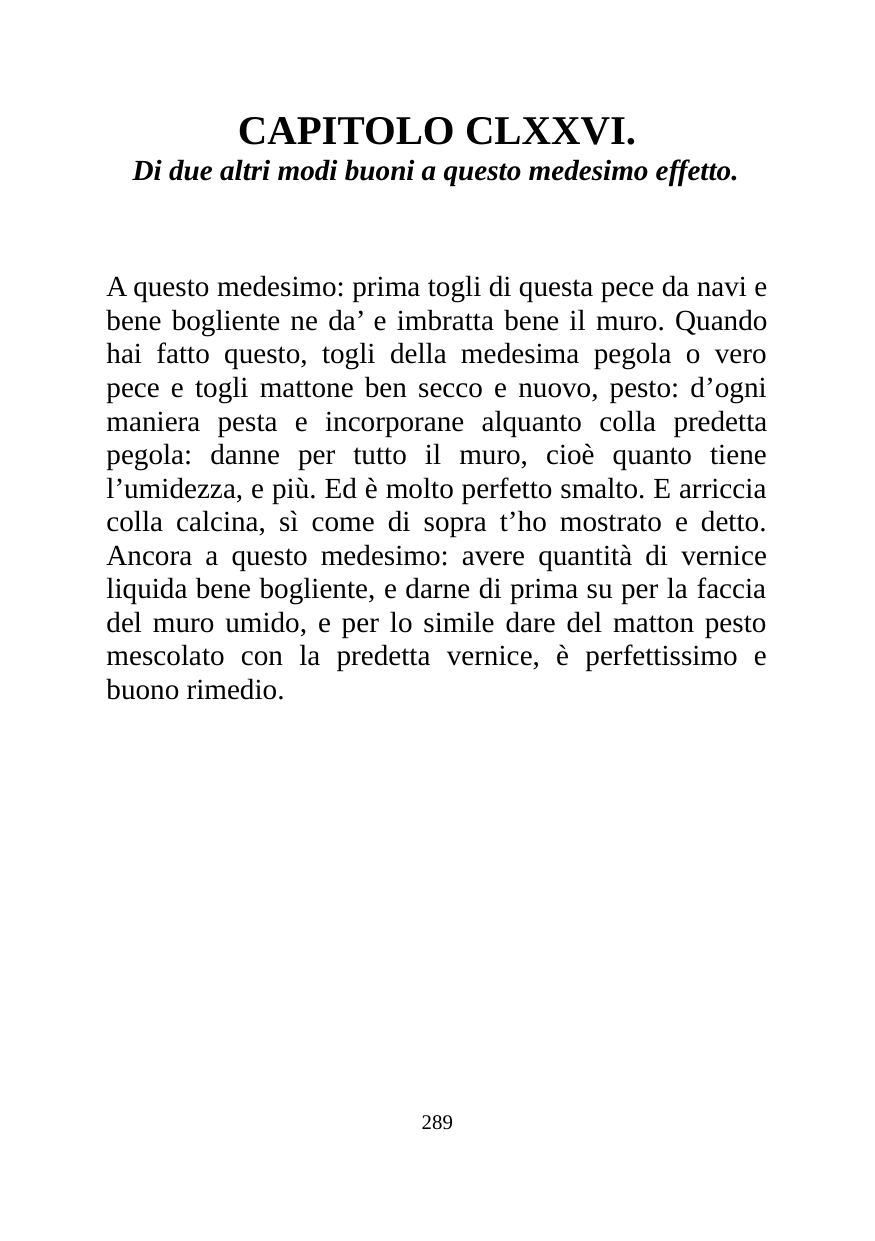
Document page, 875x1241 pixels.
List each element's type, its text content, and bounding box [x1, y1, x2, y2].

text A questo medesimo: prima togli di questa pece da navi e bene bogliente ne da’ e imbratta bene il muro. Quando hai fatto questo, togli della medesima pegola o vero pece e togli mattone ben secco e nuovo, pesto: d’ogni maniera pesta e incorporane alquanto colla predetta pegola: danne per tutto il muro, cioè quanto tiene l’umidezza, e più. Ed è molto perfetto smalto. E arriccia colla calcina, sì come di sopra t’ho mostrato e detto. Ancora a questo medesimo: avere quantità di vernice liquida bene bogliente, e darne di prima su per la faccia del muro umido, e per lo simile dare del matton pesto mescolato con la predetta vernice, è perfettissimo e buono rimedio. [106, 269, 768, 706]
subtitle CAPITOLO CLXXVI. Di due altri modi buoni a questo medesimo effetto. [106, 106, 768, 187]
